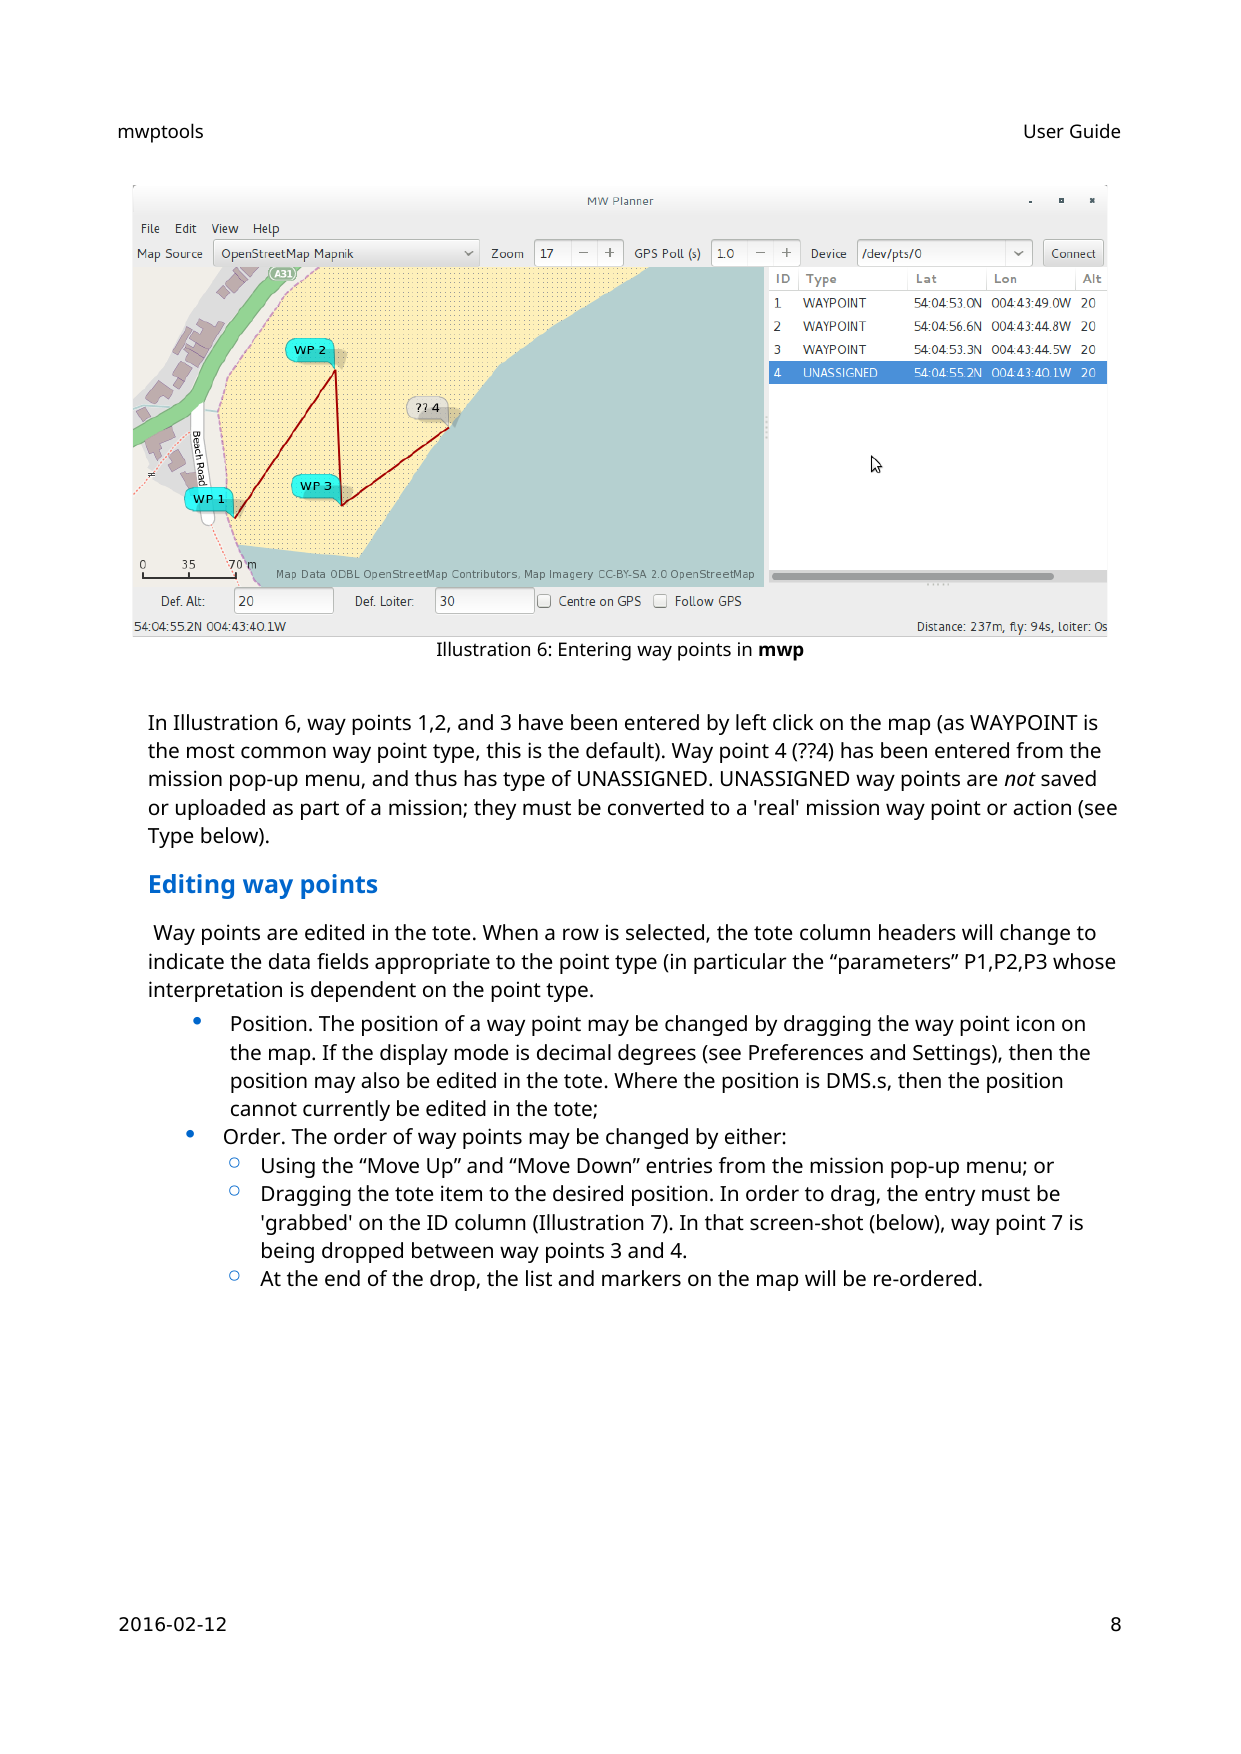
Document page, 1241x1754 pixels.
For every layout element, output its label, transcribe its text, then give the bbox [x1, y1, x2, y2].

picture [132, 185, 1108, 637]
subtitle Editing way points [148, 867, 1122, 901]
list Using the “Move Up” and “Move Down” entries from the mission pop-up menu; or [223, 1151, 1122, 1179]
text In Illustration 6, way points 1,2, and 3 have been entered by left click on the map (as WAYPOINT is the most common way point type, this is the default). Way point 4 (??4) has been entered from the mission pop-up menu, and thus has type of UNASSIGNED. UNASSIGNED way points are not saved or uploaded as part of a mission; they must be converted to a 'real' mission way point or action (see Type below). [148, 708, 1122, 849]
list At the end of the drop, the list and markers on the map will be re-ordered. [223, 1264, 1122, 1293]
list Order. The order of way points may be changed by either: [185, 1122, 1122, 1151]
text Illustration 6: Entering way points in mwp [133, 637, 1107, 662]
list Position. The position of a way point may be changed by dragging the way point icon on the map. If the display mode is decimal degrees (see Preferences and Settings), then the position may also be edited in the tote. Where the position is DMS.s, then the position cannot currently be edited in the tote; [192, 1009, 1122, 1122]
list Dragging the tote item to the desired position. In order to drag, the entry must be 'grabbed' on the ID column (Illustration 7). In that screen-shot (below), way point 7 is being dropped between way points 3 and 4. [223, 1179, 1122, 1264]
text Way points are edited in the tote. When a row is selected, the tote column headers will change to indicate the data fields appropriate to the point type (in particular the “parameters” P1,P2,P3 whose interpretation is dependent on the point type. [148, 918, 1122, 1003]
